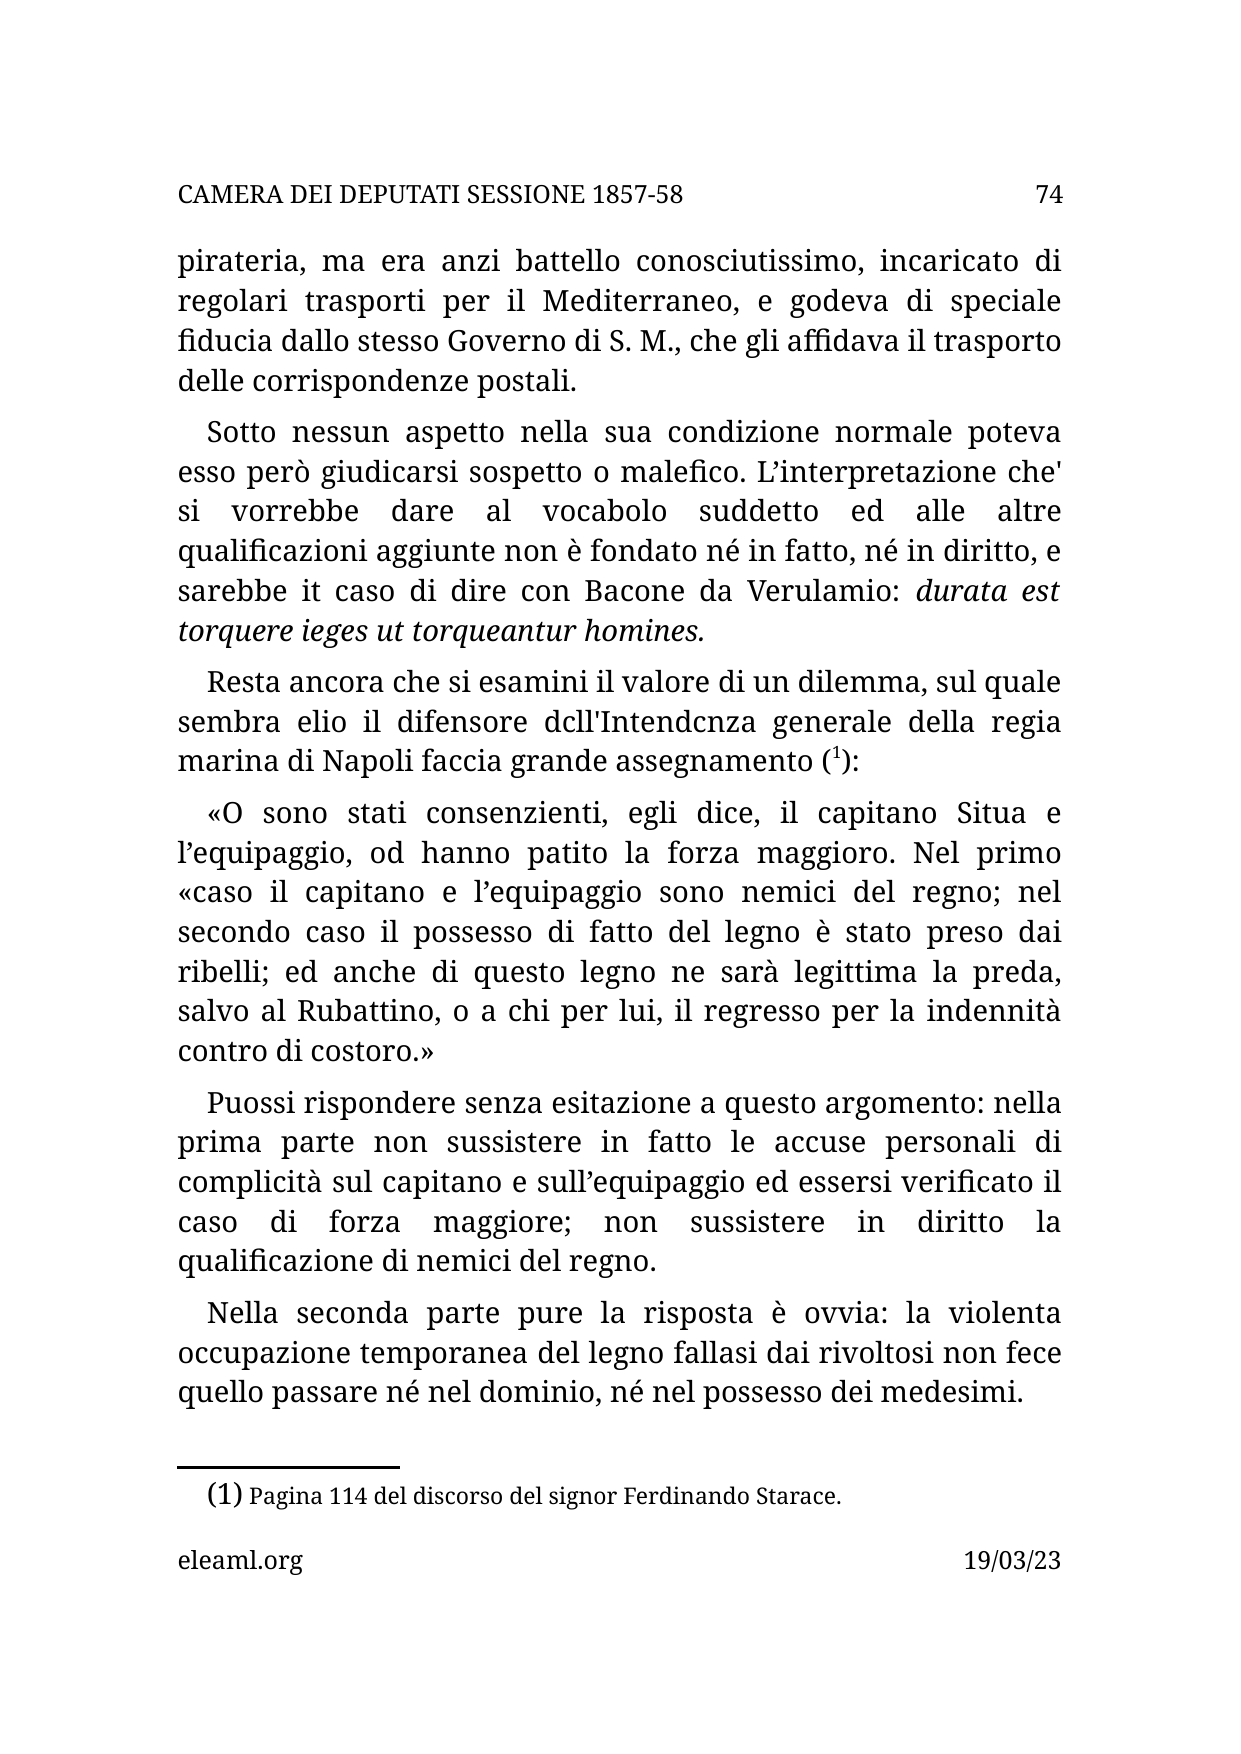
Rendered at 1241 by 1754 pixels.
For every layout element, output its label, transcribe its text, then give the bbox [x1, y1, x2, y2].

text Nella seconda parte pure la risposta è ovvia: la violenta occupazione temporanea del legno fallasi dai rivoltosi non fece quello passare né nel dominio, né nel possesso dei medesimi. [177, 1292, 1063, 1411]
text Sotto nessun aspetto nella sua condizione normale poteva esso però giudicarsi sospetto o malefico. L’interpretazione che' si vorrebbe dare al vocabolo suddetto ed alle altre qualificazioni aggiunte non è fondato né in fatto, né in diritto, e sarebbe it caso di dire con Bacone da Verulamio: durata est torquere ieges ut torqueantur homines. [177, 411, 1063, 649]
text Pagina 114 del discorso del signor Ferdinando Starace. [177, 1473, 1063, 1513]
text «O sono stati consenzienti, egli dice, il capitano Situa e l’equipaggio, od hanno patito la forza maggioro. Nel primo «caso il capitano e l’equipaggio sono nemici del regno; nel secondo caso il possesso di fatto del legno è stato preso dai ribelli; ed anche di questo legno ne sarà legittima la preda, salvo al Rubattino, o a chi per lui, il regresso per la indennità contro di costoro.» [177, 792, 1063, 1070]
text Resta ancora che si esamini il valore di un dilemma, sul quale sembra elio il difensore dcll'Intendcnza generale della regia marina di Napoli faccia grande assegnamento (): [177, 661, 1063, 780]
text Puossi rispondere senza esitazione a questo argomento: nella prima parte non sussistere in fatto le accuse personali di complicità sul capitano e sull’equipaggio ed essersi verificato il caso di forza maggiore; non sussistere in diritto la qualificazione di nemici del regno. [177, 1082, 1063, 1280]
text pirateria, ma era anzi battello conosciutissimo, incaricato di regolari trasporti per il Mediterraneo, e godeva di speciale fiducia dallo stesso Governo di S. M., che gli affidava il trasporto delle corrispondenze postali. [177, 241, 1063, 399]
